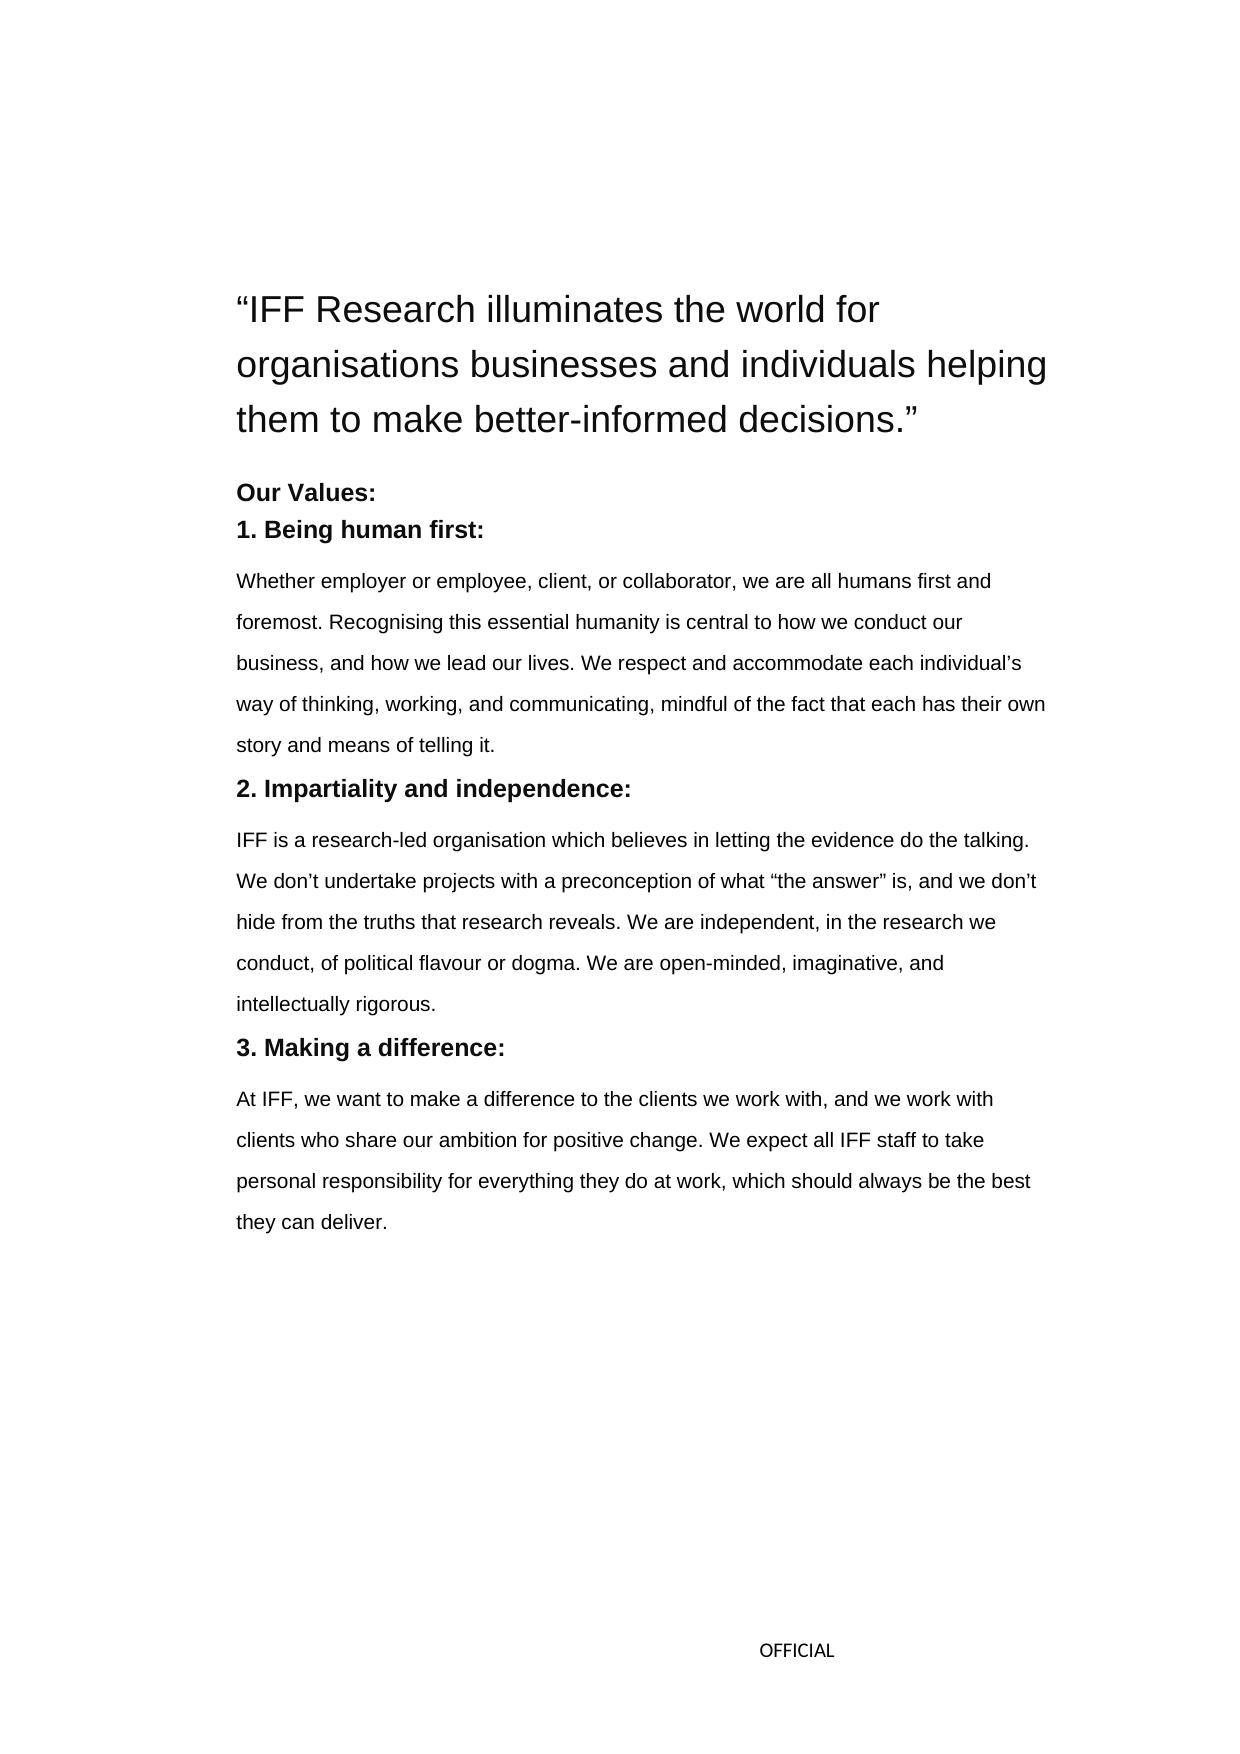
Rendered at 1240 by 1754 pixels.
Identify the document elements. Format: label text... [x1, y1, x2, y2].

subtitle 2. Impartiality and independence: [236, 774, 1056, 811]
text Whether employer or employee, client, or collaborator, we are all humans first and foremost. Recognising this essential humanity is central to how we conduct our business, and how we lead our lives. We respect and accommodate each individual’s way of thinking, working, and communicating, mindful of the fact that each has their own story and means of telling it. [236, 569, 1056, 764]
text At IFF, we want to make a difference to the clients we work with, and we work with clients who share our ambition for positive change. We expect all IFF staff to take personal responsibility for everything they do at work, which should always be the best they can deliver. [236, 1087, 1056, 1241]
subtitle Our Values: [236, 477, 1056, 514]
subtitle 3. Making a difference: [236, 1033, 1056, 1070]
subtitle “IFF Research illuminates the world for organisations businesses and individuals helping them to make better-informed decisions.” [236, 287, 1056, 452]
subtitle 1. Being human first: [236, 514, 1056, 552]
text IFF is a research-led organisation which believes in letting the evidence do the talking. We don’t undertake projects with a preconception of what “the answer” is, and we don’t hide from the truths that research reveals. We are independent, in the research we conduct, of political flavour or dogma. We are open-minded, imaginative, and intellectually rigorous. [236, 828, 1056, 1023]
